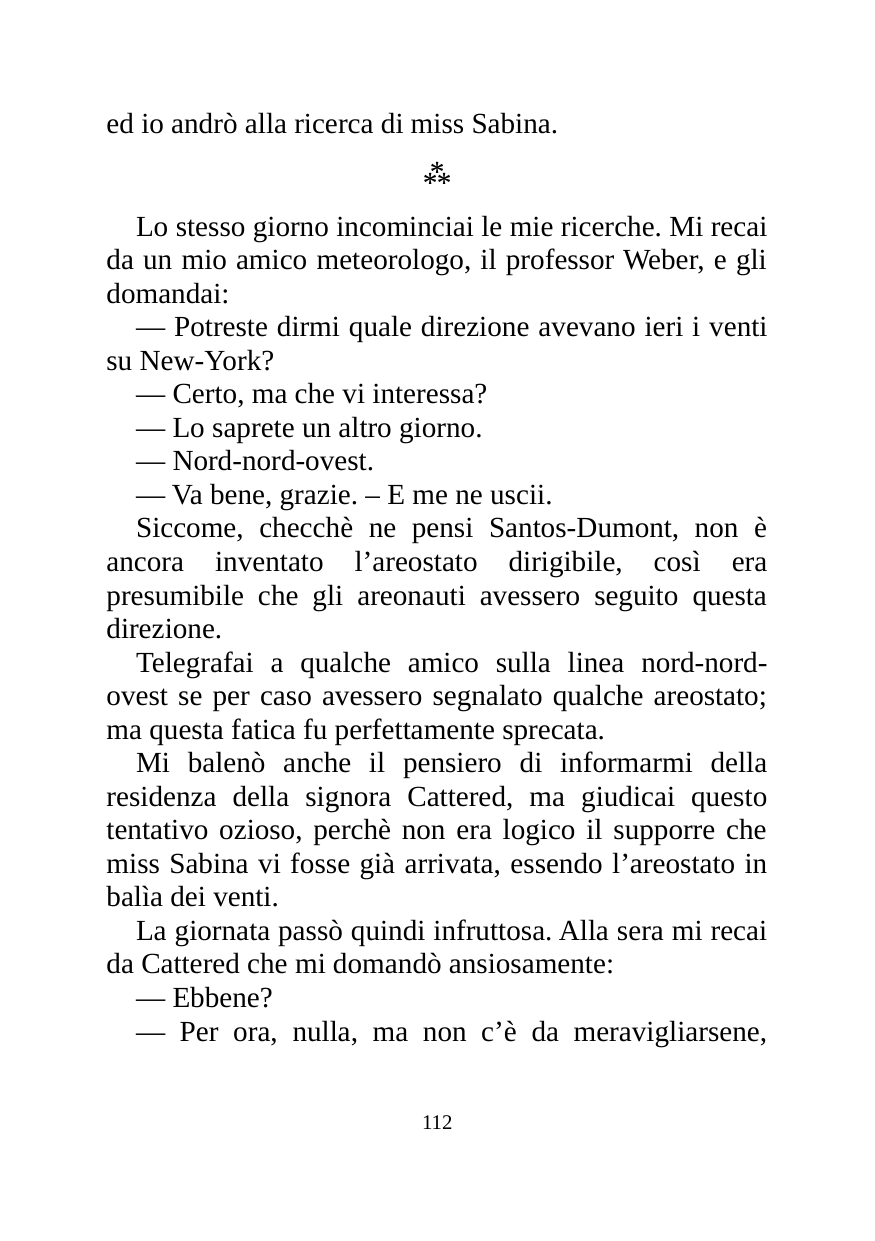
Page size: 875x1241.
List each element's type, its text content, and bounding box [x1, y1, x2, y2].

text — Potreste dirmi quale direzione avevano ieri i venti su New-York? [106, 309, 768, 376]
text ⁂ [106, 157, 768, 191]
text La giornata passò quindi infruttosa. Alla sera mi recai da Cattered che mi domandò ansiosamente: [106, 913, 768, 980]
text — Nord-nord-ovest. [106, 443, 768, 477]
text ed io andrò alla ricerca di miss Sabina. [106, 106, 768, 140]
text — Ebbene? [106, 980, 768, 1014]
text — Certo, ma che vi interessa? [106, 376, 768, 410]
text — Per ora, nulla, ma non c’è da meravigliarsene, [106, 1014, 768, 1047]
text Telegrafai a qualche amico sulla linea nord-nord-ovest se per caso avessero segnalato qualche areostato; ma questa fatica fu perfettamente sprecata. [106, 645, 768, 745]
text Lo stesso giorno incominciai le mie ricerche. Mi recai da un mio amico meteorologo, il professor Weber, e gli domandai: [106, 209, 768, 309]
text Siccome, checchè ne pensi Santos-Dumont, non è ancora inventato l’areostato dirigibile, così era presumibile che gli areonauti avessero seguito questa direzione. [106, 511, 768, 645]
text — Lo saprete un altro giorno. [106, 410, 768, 443]
text — Va bene, grazie. – E me ne uscii. [106, 477, 768, 511]
text Mi balenò anche il pensiero di informarmi della residenza della signora Cattered, ma giudicai questo tentativo ozioso, perchè non era logico il supporre che miss Sabina vi fosse già arrivata, essendo l’areostato in balìa dei venti. [106, 745, 768, 913]
